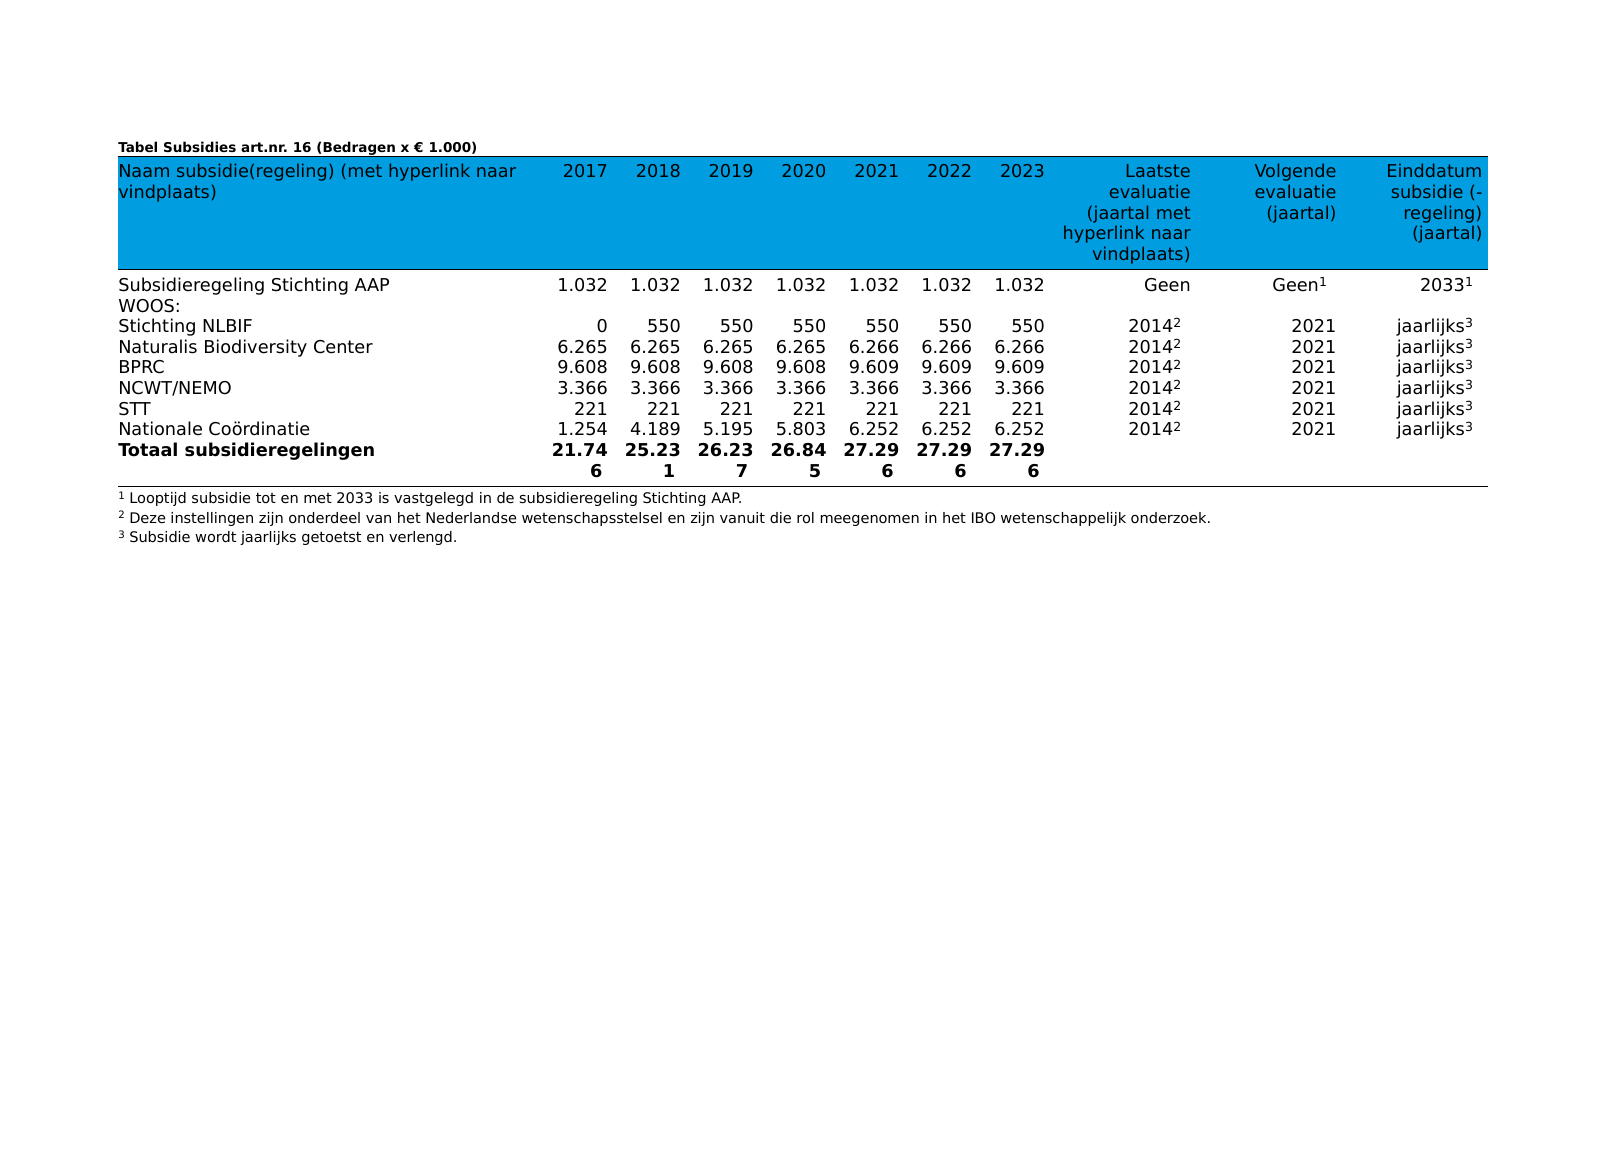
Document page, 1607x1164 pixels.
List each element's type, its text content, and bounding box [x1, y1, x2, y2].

table_cell 3.366 [832, 378, 905, 399]
table_cell 6.266 [905, 337, 978, 357]
table_cell 20142 [1051, 399, 1196, 419]
table_cell 221 [978, 399, 1051, 419]
table_cell 6.266 [978, 337, 1051, 357]
table_cell 3.366 [759, 378, 832, 399]
table_cell jaarlijks3 [1342, 316, 1488, 337]
table_cell Naturalis Biodiversity Center [118, 337, 541, 357]
table_cell [1051, 296, 1196, 316]
table_cell 3.366 [978, 378, 1051, 399]
table_cell 3.366 [905, 378, 978, 399]
table_cell 9.609 [905, 358, 978, 378]
table_cell Totaal subsidieregelingen [118, 440, 541, 486]
table_cell 1.254 [541, 419, 613, 440]
table_cell Geen [1051, 270, 1196, 296]
table_cell 221 [541, 399, 613, 419]
table_cell 221 [614, 399, 686, 419]
table_cell 1.032 [905, 270, 978, 296]
table_cell jaarlijks3 [1342, 337, 1488, 357]
table_cell 1 Looptijd subsidie tot en met 2033 is vastgelegd in de subsidieregeling Stichting AAP. 2 Deze instellingen zijn onderdeel van het Nederlandse wetenschapsstelsel en zijn vanuit die rol meegenomen in het IBO wetenschappelijk onderzoek. 3 Subsidie wordt jaarlijks getoetst en verlengd. [118, 487, 1488, 546]
table_cell 550 [905, 316, 978, 337]
table_cell 27.296 [978, 440, 1051, 486]
table_cell 9.608 [614, 358, 686, 378]
table_cell 2020 [759, 157, 832, 269]
table_cell [1196, 296, 1342, 316]
table_cell 27.296 [832, 440, 905, 486]
table_cell Stichting NLBIF [118, 316, 541, 337]
table_cell Naam subsidie(regeling) (met hyperlink naar vindplaats) [118, 157, 541, 269]
table_cell 6.252 [978, 419, 1051, 440]
table_cell [1196, 440, 1342, 486]
table_cell 3.366 [614, 378, 686, 399]
table_cell 550 [832, 316, 905, 337]
table_cell BPRC [118, 358, 541, 378]
table_cell Nationale Coördinatie [118, 419, 541, 440]
table_cell Volgende evaluatie (jaartal) [1196, 157, 1342, 269]
table_cell 221 [759, 399, 832, 419]
table_cell 9.608 [759, 358, 832, 378]
table_cell 2019 [686, 157, 759, 269]
table_cell 6.252 [832, 419, 905, 440]
table_header Tabel Subsidies art.nr. 16 (Bedragen x € 1.000) [118, 140, 1488, 156]
table_cell 20331 [1342, 270, 1488, 296]
table_cell NCWT/NEMO [118, 378, 541, 399]
table_cell 9.608 [541, 358, 613, 378]
table_cell 2022 [905, 157, 978, 269]
table_cell 6.265 [759, 337, 832, 357]
table_cell 20142 [1051, 378, 1196, 399]
table_cell 9.608 [686, 358, 759, 378]
table_cell 221 [905, 399, 978, 419]
table_cell 6.266 [832, 337, 905, 357]
table_cell [978, 296, 1051, 316]
table_cell [614, 296, 686, 316]
table_cell 221 [686, 399, 759, 419]
table_cell [1342, 440, 1488, 486]
table_cell 4.189 [614, 419, 686, 440]
table_cell 550 [978, 316, 1051, 337]
table_cell [1342, 296, 1488, 316]
table_cell 6.265 [686, 337, 759, 357]
table_cell 2021 [1196, 337, 1342, 357]
table_cell 26.237 [686, 440, 759, 486]
table_cell [832, 296, 905, 316]
table_cell 2021 [832, 157, 905, 269]
table_cell 2021 [1196, 419, 1342, 440]
table_cell 6.252 [905, 419, 978, 440]
table_cell 5.803 [759, 419, 832, 440]
table_cell 2021 [1196, 316, 1342, 337]
table_cell Subsidieregeling Stichting AAP [118, 270, 541, 296]
table_cell 21.746 [541, 440, 613, 486]
table_cell 550 [614, 316, 686, 337]
table_cell Laatste evaluatie (jaartal met hyperlink naar vindplaats) [1051, 157, 1196, 269]
table_cell 2021 [1196, 378, 1342, 399]
table_cell 9.609 [978, 358, 1051, 378]
table_cell 221 [832, 399, 905, 419]
table_cell jaarlijks3 [1342, 399, 1488, 419]
table_cell jaarlijks3 [1342, 378, 1488, 399]
table_cell jaarlijks3 [1342, 358, 1488, 378]
table_cell [1051, 440, 1196, 486]
table_cell Einddatum subsidie (-regeling)(jaartal) [1342, 157, 1488, 269]
table_cell 20142 [1051, 419, 1196, 440]
table_cell 2023 [978, 157, 1051, 269]
table_cell 2021 [1196, 399, 1342, 419]
table_cell 3.366 [541, 378, 613, 399]
table_cell 550 [686, 316, 759, 337]
table_cell 20142 [1051, 358, 1196, 378]
table_cell 9.609 [832, 358, 905, 378]
table_cell 1.032 [541, 270, 613, 296]
table_cell 2017 [541, 157, 613, 269]
table_cell jaarlijks3 [1342, 419, 1488, 440]
table_cell STT [118, 399, 541, 419]
table_cell 6.265 [541, 337, 613, 357]
table_cell 2021 [1196, 358, 1342, 378]
table_cell 3.366 [686, 378, 759, 399]
table_cell Geen1 [1196, 270, 1342, 296]
table_cell 6.265 [614, 337, 686, 357]
table_cell 20142 [1051, 337, 1196, 357]
table_cell 26.845 [759, 440, 832, 486]
table_cell WOOS: [118, 296, 541, 316]
table_cell 27.296 [905, 440, 978, 486]
table_cell 5.195 [686, 419, 759, 440]
table_cell 25.231 [614, 440, 686, 486]
table_cell 1.032 [832, 270, 905, 296]
table_cell 1.032 [686, 270, 759, 296]
table_cell [686, 296, 759, 316]
table_cell 1.032 [614, 270, 686, 296]
table_cell [905, 296, 978, 316]
table_cell 0 [541, 316, 613, 337]
table_cell [541, 296, 613, 316]
table_cell 20142 [1051, 316, 1196, 337]
table_cell 1.032 [978, 270, 1051, 296]
table_cell 550 [759, 316, 832, 337]
table_cell 1.032 [759, 270, 832, 296]
table_cell 2018 [614, 157, 686, 269]
table_cell [759, 296, 832, 316]
